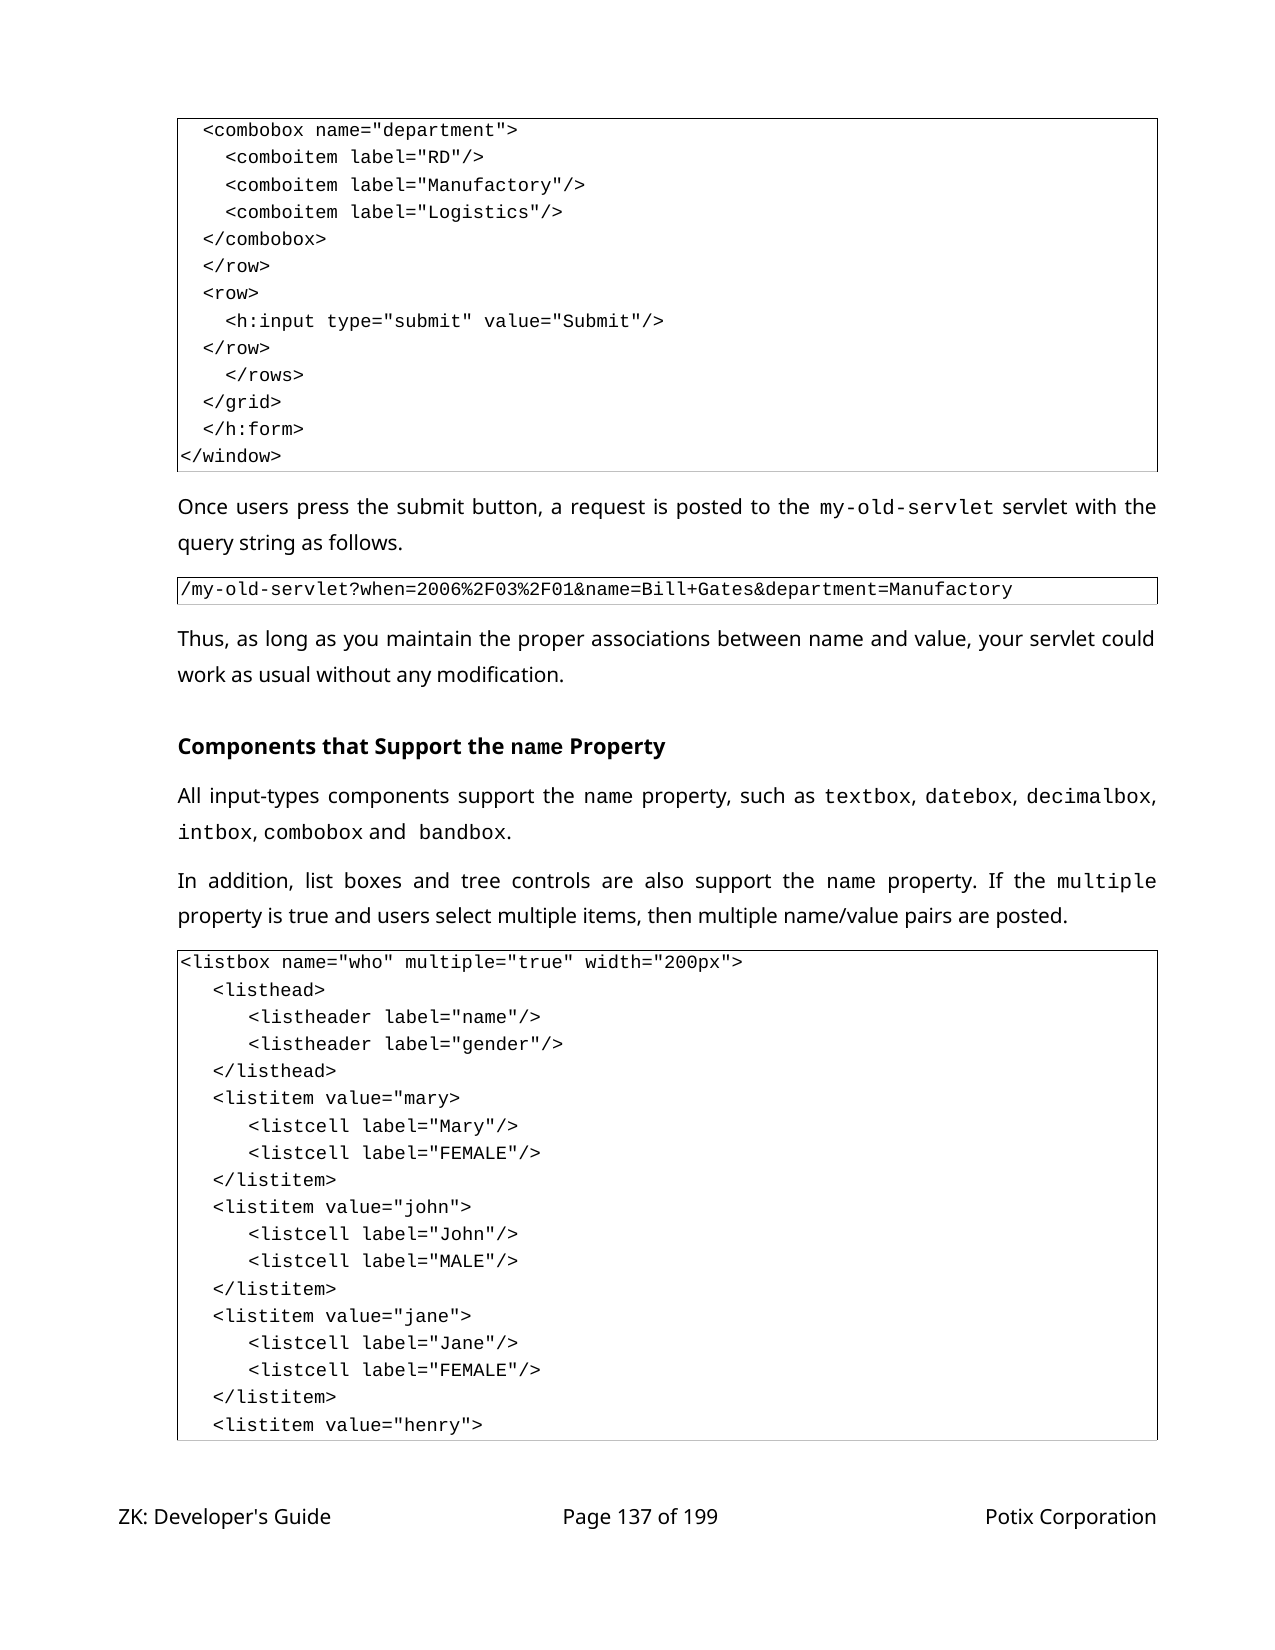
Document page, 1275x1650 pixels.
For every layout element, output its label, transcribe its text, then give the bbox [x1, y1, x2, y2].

text <listitem value="mary> [178, 1086, 1157, 1111]
text <listitem value="john"> [178, 1195, 1157, 1219]
text Once users press the submit button, a request is posted to the my-old-servlet servlet with the query string as follows. [177, 492, 1157, 556]
text <comboitem label="RD"/> [178, 145, 1157, 169]
text In addition, list boxes and tree controls are also support the name property. If the multiple property is true and users select multiple items, then multiple name/value pairs are posted. [177, 866, 1157, 930]
text <h:input type="submit" value="Submit"/> [178, 308, 1157, 333]
text <listcell label="FEMALE"/> [178, 1358, 1157, 1382]
subtitle Components that Support the name Property [177, 731, 1157, 761]
text <listbox name="who" multiple="true" width="200px"> [178, 951, 1157, 974]
text <listheader label="gender"/> [178, 1032, 1157, 1056]
text </rows> [178, 363, 1157, 387]
text <row> [178, 281, 1157, 306]
text </h:form> [178, 417, 1157, 441]
text <listhead> [178, 977, 1157, 1002]
text </listhead> [178, 1059, 1157, 1083]
text </listitem> [178, 1277, 1157, 1301]
text <comboitem label="Manufactory"/> [178, 172, 1157, 197]
text Thus, as long as you maintain the proper associations between name and value, your servlet could work as usual without any modification. [177, 624, 1157, 688]
text <listcell label="Jane"/> [178, 1331, 1157, 1355]
text </combobox> [178, 227, 1157, 251]
text </window> [178, 444, 1157, 471]
text <combobox name="department"> [178, 119, 1157, 142]
text <listitem value="jane"> [178, 1304, 1157, 1328]
text All input-types components support the name property, such as textbox, datebox, decimalbox, intbox, combobox and bandbox. [177, 781, 1157, 845]
text </listitem> [178, 1385, 1157, 1409]
text <comboitem label="Logistics"/> [178, 200, 1157, 224]
text </listitem> [178, 1168, 1157, 1192]
text </row> [178, 336, 1157, 360]
text <listitem value="henry"> [178, 1412, 1157, 1440]
text <listcell label="John"/> [178, 1222, 1157, 1246]
text </row> [178, 254, 1157, 278]
text /my-old-servlet?when=2006%2F03%2F01&name=Bill+Gates&department=Manufactory [178, 578, 1157, 604]
text <listcell label="MALE"/> [178, 1249, 1157, 1274]
text </grid> [178, 390, 1157, 414]
text <listheader label="name"/> [178, 1005, 1157, 1029]
text <listcell label="FEMALE"/> [178, 1141, 1157, 1165]
text <listcell label="Mary"/> [178, 1113, 1157, 1138]
